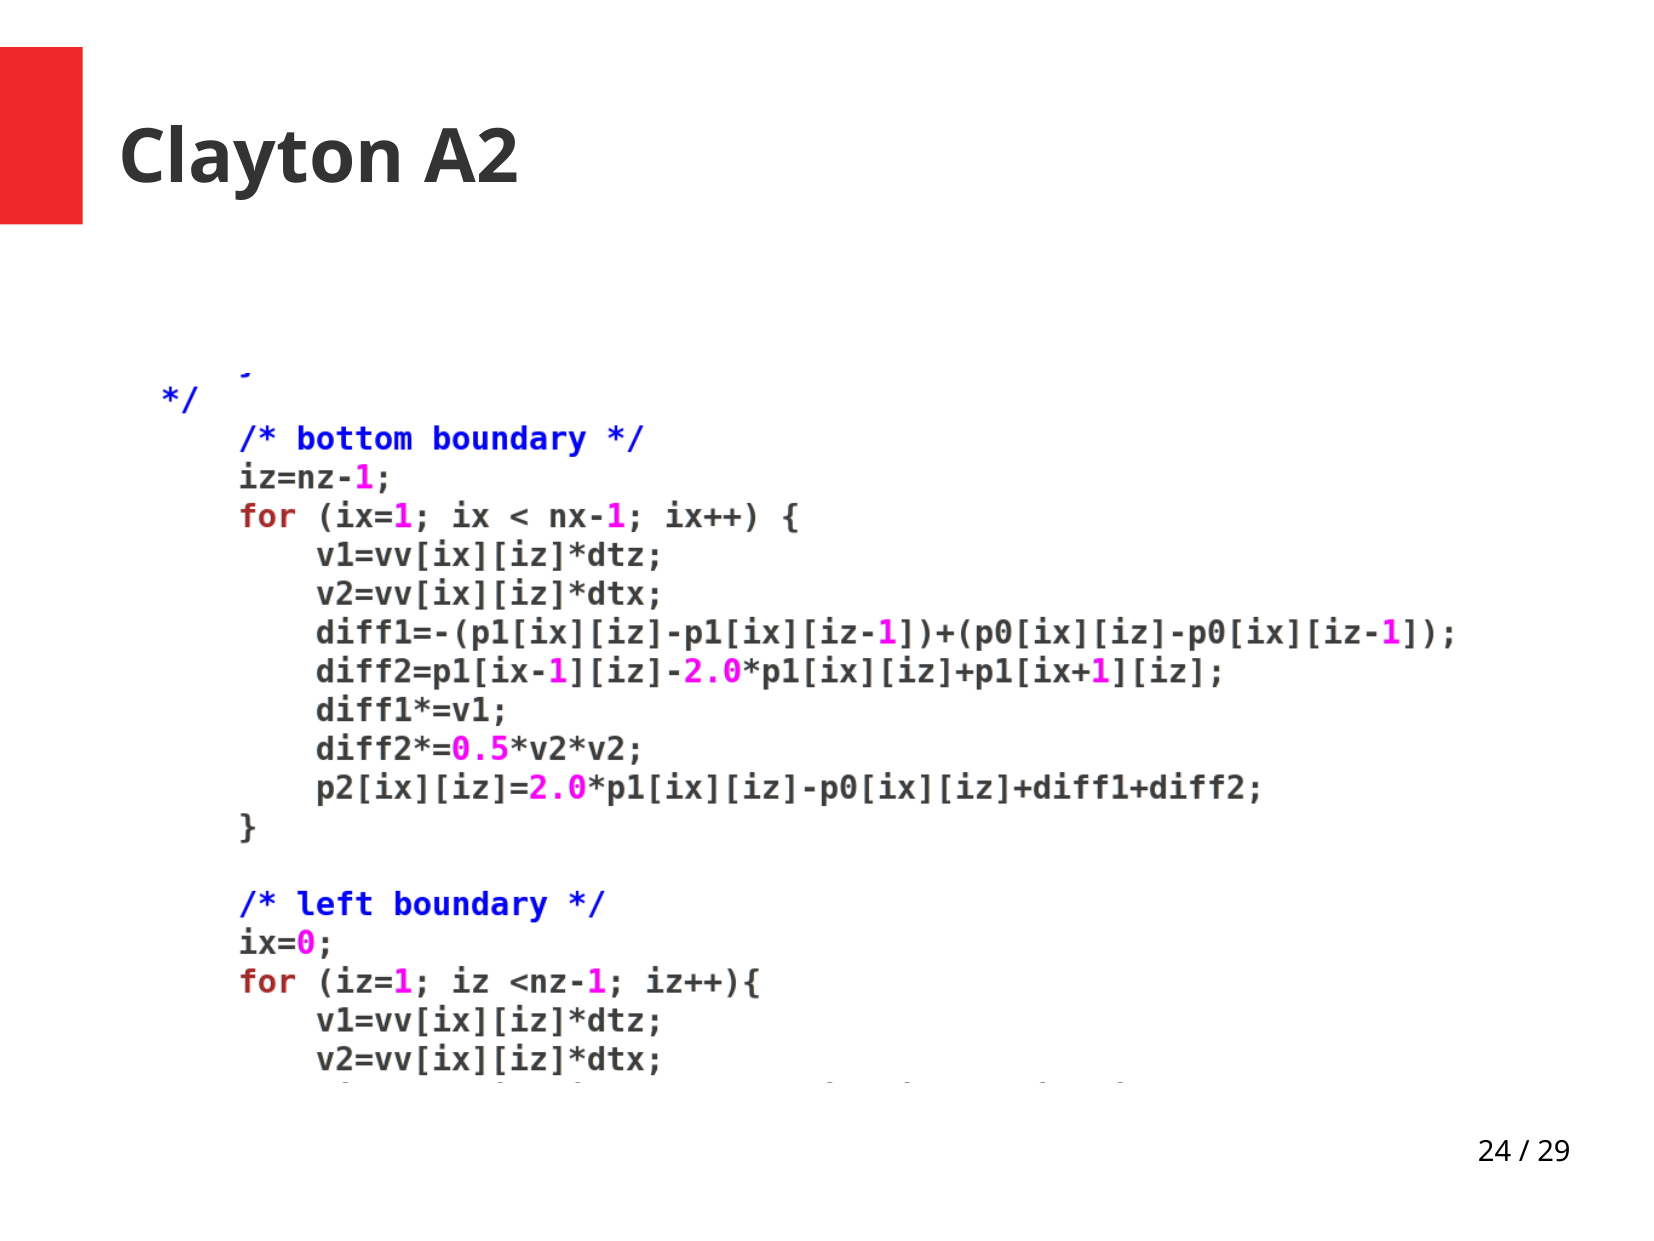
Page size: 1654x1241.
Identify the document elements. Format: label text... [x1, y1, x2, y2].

title Clayton A2 [118, 49, 1571, 257]
picture [159, 373, 1495, 1083]
